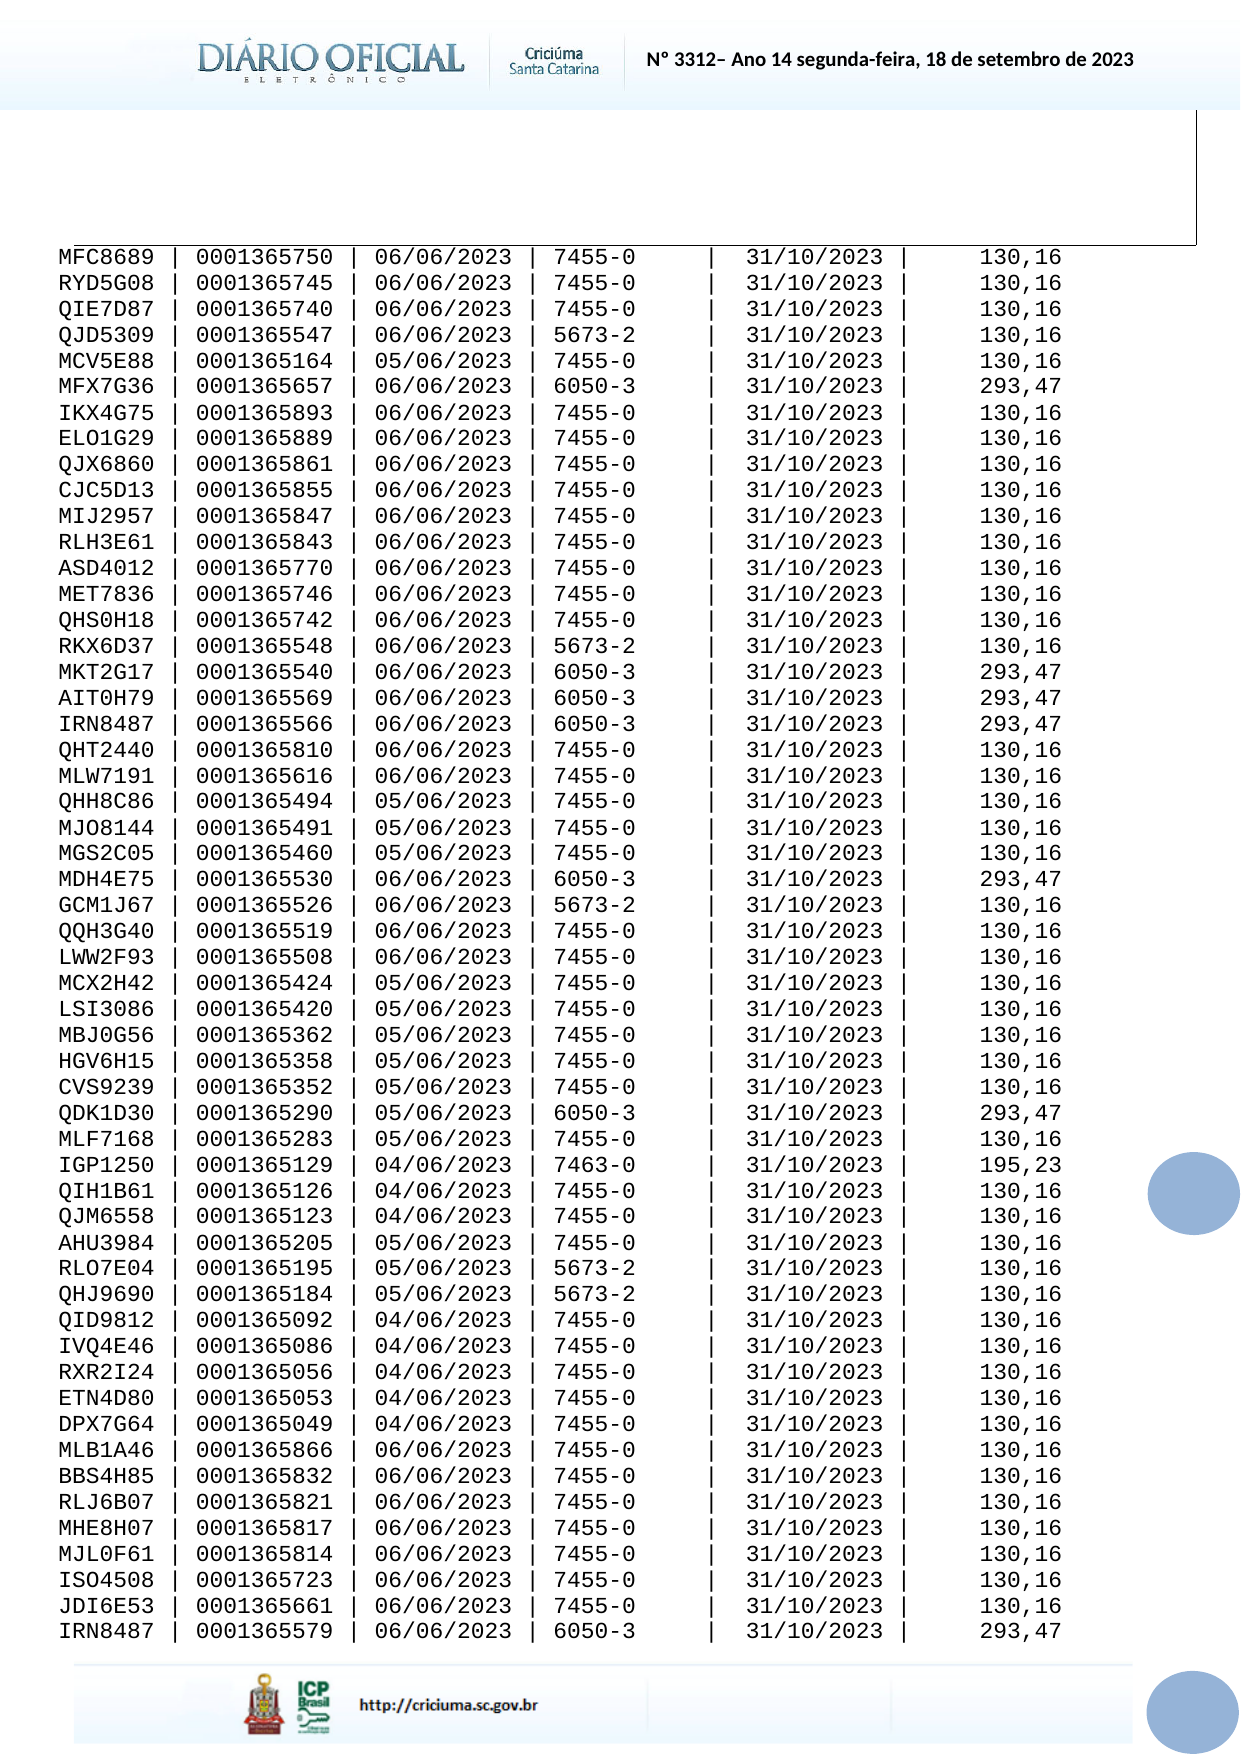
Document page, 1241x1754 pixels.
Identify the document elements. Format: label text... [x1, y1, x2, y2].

text QQH3G40 | 0001365519 | 06/06/2023 | 7455-0 | 31/10/2023 | 130,16 [44, 919, 1196, 946]
text MCX2H42 | 0001365424 | 05/06/2023 | 7455-0 | 31/10/2023 | 130,16 [44, 971, 1196, 997]
text IKX4G75 | 0001365893 | 06/06/2023 | 7455-0 | 31/10/2023 | 130,16 [44, 401, 1196, 427]
text ASD4012 | 0001365770 | 06/06/2023 | 7455-0 | 31/10/2023 | 130,16 [44, 556, 1196, 582]
text GCM1J67 | 0001365526 | 06/06/2023 | 5673-2 | 31/10/2023 | 130,16 [44, 894, 1196, 919]
text MIJ2957 | 0001365847 | 06/06/2023 | 7455-0 | 31/10/2023 | 130,16 [44, 504, 1196, 531]
text MCV5E88 | 0001365164 | 05/06/2023 | 7455-0 | 31/10/2023 | 130,16 [44, 349, 1196, 375]
text MET7836 | 0001365746 | 06/06/2023 | 7455-0 | 31/10/2023 | 130,16 [44, 582, 1196, 608]
text JDI6E53 | 0001365661 | 06/06/2023 | 7455-0 | 31/10/2023 | 130,16 [44, 1594, 1196, 1620]
text RLJ6B07 | 0001365821 | 06/06/2023 | 7455-0 | 31/10/2023 | 130,16 [44, 1490, 1196, 1516]
text LSI3086 | 0001365420 | 05/06/2023 | 7455-0 | 31/10/2023 | 130,16 [44, 997, 1196, 1023]
text MLW7191 | 0001365616 | 06/06/2023 | 7455-0 | 31/10/2023 | 130,16 [44, 764, 1196, 790]
text QID9812 | 0001365092 | 04/06/2023 | 7455-0 | 31/10/2023 | 130,16 [44, 1309, 1196, 1334]
text QHS0H18 | 0001365742 | 06/06/2023 | 7455-0 | 31/10/2023 | 130,16 [44, 608, 1196, 634]
text ELO1G29 | 0001365889 | 06/06/2023 | 7455-0 | 31/10/2023 | 130,16 [44, 427, 1196, 453]
text AHU3984 | 0001365205 | 05/06/2023 | 7455-0 | 31/10/2023 | 130,16 [44, 1231, 1196, 1257]
text QJX6860 | 0001365861 | 06/06/2023 | 7455-0 | 31/10/2023 | 130,16 [44, 453, 1196, 479]
text MKT2G17 | 0001365540 | 06/06/2023 | 6050-3 | 31/10/2023 | 293,47 [44, 660, 1196, 686]
text CVS9239 | 0001365352 | 05/06/2023 | 7455-0 | 31/10/2023 | 130,16 [44, 1075, 1196, 1101]
text HGV6H15 | 0001365358 | 05/06/2023 | 7455-0 | 31/10/2023 | 130,16 [44, 1049, 1196, 1075]
text IVQ4E46 | 0001365086 | 04/06/2023 | 7455-0 | 31/10/2023 | 130,16 [44, 1334, 1196, 1361]
text CJC5D13 | 0001365855 | 06/06/2023 | 7455-0 | 31/10/2023 | 130,16 [44, 479, 1196, 504]
text RKX6D37 | 0001365548 | 06/06/2023 | 5673-2 | 31/10/2023 | 130,16 [44, 634, 1196, 660]
text QIH1B61 | 0001365126 | 04/06/2023 | 7455-0 | 31/10/2023 | 130,16 [44, 1179, 1150, 1205]
text MDH4E75 | 0001365530 | 06/06/2023 | 6050-3 | 31/10/2023 | 293,47 [44, 868, 1196, 894]
text AIT0H79 | 0001365569 | 06/06/2023 | 6050-3 | 31/10/2023 | 293,47 [44, 686, 1196, 712]
text RYD5G08 | 0001365745 | 06/06/2023 | 7455-0 | 31/10/2023 | 130,16 [44, 271, 1196, 297]
text MLF7168 | 0001365283 | 05/06/2023 | 7455-0 | 31/10/2023 | 130,16 [44, 1127, 1196, 1153]
text IRN8487 | 0001365579 | 06/06/2023 | 6050-3 | 31/10/2023 | 293,47 [44, 1620, 1196, 1646]
text DPX7G64 | 0001365049 | 04/06/2023 | 7455-0 | 31/10/2023 | 130,16 [44, 1412, 1196, 1438]
text IGP1250 | 0001365129 | 04/06/2023 | 7463-0 | 31/10/2023 | 195,23 [44, 1153, 1180, 1179]
text MLB1A46 | 0001365866 | 06/06/2023 | 7455-0 | 31/10/2023 | 130,16 [44, 1438, 1196, 1464]
text MBJ0G56 | 0001365362 | 05/06/2023 | 7455-0 | 31/10/2023 | 130,16 [44, 1023, 1196, 1049]
text QDK1D30 | 0001365290 | 05/06/2023 | 6050-3 | 31/10/2023 | 293,47 [44, 1101, 1196, 1127]
text MJO8144 | 0001365491 | 05/06/2023 | 7455-0 | 31/10/2023 | 130,16 [44, 816, 1196, 842]
text MFC8689 | 0001365750 | 06/06/2023 | 7455-0 | 31/10/2023 | 130,16 [44, 245, 1196, 271]
text MJL0F61 | 0001365814 | 06/06/2023 | 7455-0 | 31/10/2023 | 130,16 [44, 1542, 1196, 1568]
text QJD5309 | 0001365547 | 06/06/2023 | 5673-2 | 31/10/2023 | 130,16 [44, 323, 1196, 349]
text ISO4508 | 0001365723 | 06/06/2023 | 7455-0 | 31/10/2023 | 130,16 [44, 1568, 1196, 1594]
text LWW2F93 | 0001365508 | 06/06/2023 | 7455-0 | 31/10/2023 | 130,16 [44, 946, 1196, 971]
text IRN8487 | 0001365566 | 06/06/2023 | 6050-3 | 31/10/2023 | 293,47 [44, 712, 1196, 738]
text QIE7D87 | 0001365740 | 06/06/2023 | 7455-0 | 31/10/2023 | 130,16 [44, 297, 1196, 323]
text RLH3E61 | 0001365843 | 06/06/2023 | 7455-0 | 31/10/2023 | 130,16 [44, 531, 1196, 556]
text RLO7E04 | 0001365195 | 05/06/2023 | 5673-2 | 31/10/2023 | 130,16 [44, 1257, 1196, 1283]
text MFX7G36 | 0001365657 | 06/06/2023 | 6050-3 | 31/10/2023 | 293,47 [44, 375, 1196, 401]
text QHJ9690 | 0001365184 | 05/06/2023 | 5673-2 | 31/10/2023 | 130,16 [44, 1283, 1196, 1309]
text MHE8H07 | 0001365817 | 06/06/2023 | 7455-0 | 31/10/2023 | 130,16 [44, 1516, 1196, 1542]
text RXR2I24 | 0001365056 | 04/06/2023 | 7455-0 | 31/10/2023 | 130,16 [44, 1361, 1196, 1386]
text MGS2C05 | 0001365460 | 05/06/2023 | 7455-0 | 31/10/2023 | 130,16 [44, 842, 1196, 868]
text QJM6558 | 0001365123 | 04/06/2023 | 7455-0 | 31/10/2023 | 130,16 [44, 1205, 1171, 1231]
text BBS4H85 | 0001365832 | 06/06/2023 | 7455-0 | 31/10/2023 | 130,16 [44, 1464, 1196, 1490]
text ETN4D80 | 0001365053 | 04/06/2023 | 7455-0 | 31/10/2023 | 130,16 [44, 1386, 1196, 1412]
text QHT2440 | 0001365810 | 06/06/2023 | 7455-0 | 31/10/2023 | 130,16 [44, 738, 1196, 764]
text QHH8C86 | 0001365494 | 05/06/2023 | 7455-0 | 31/10/2023 | 130,16 [44, 790, 1196, 816]
